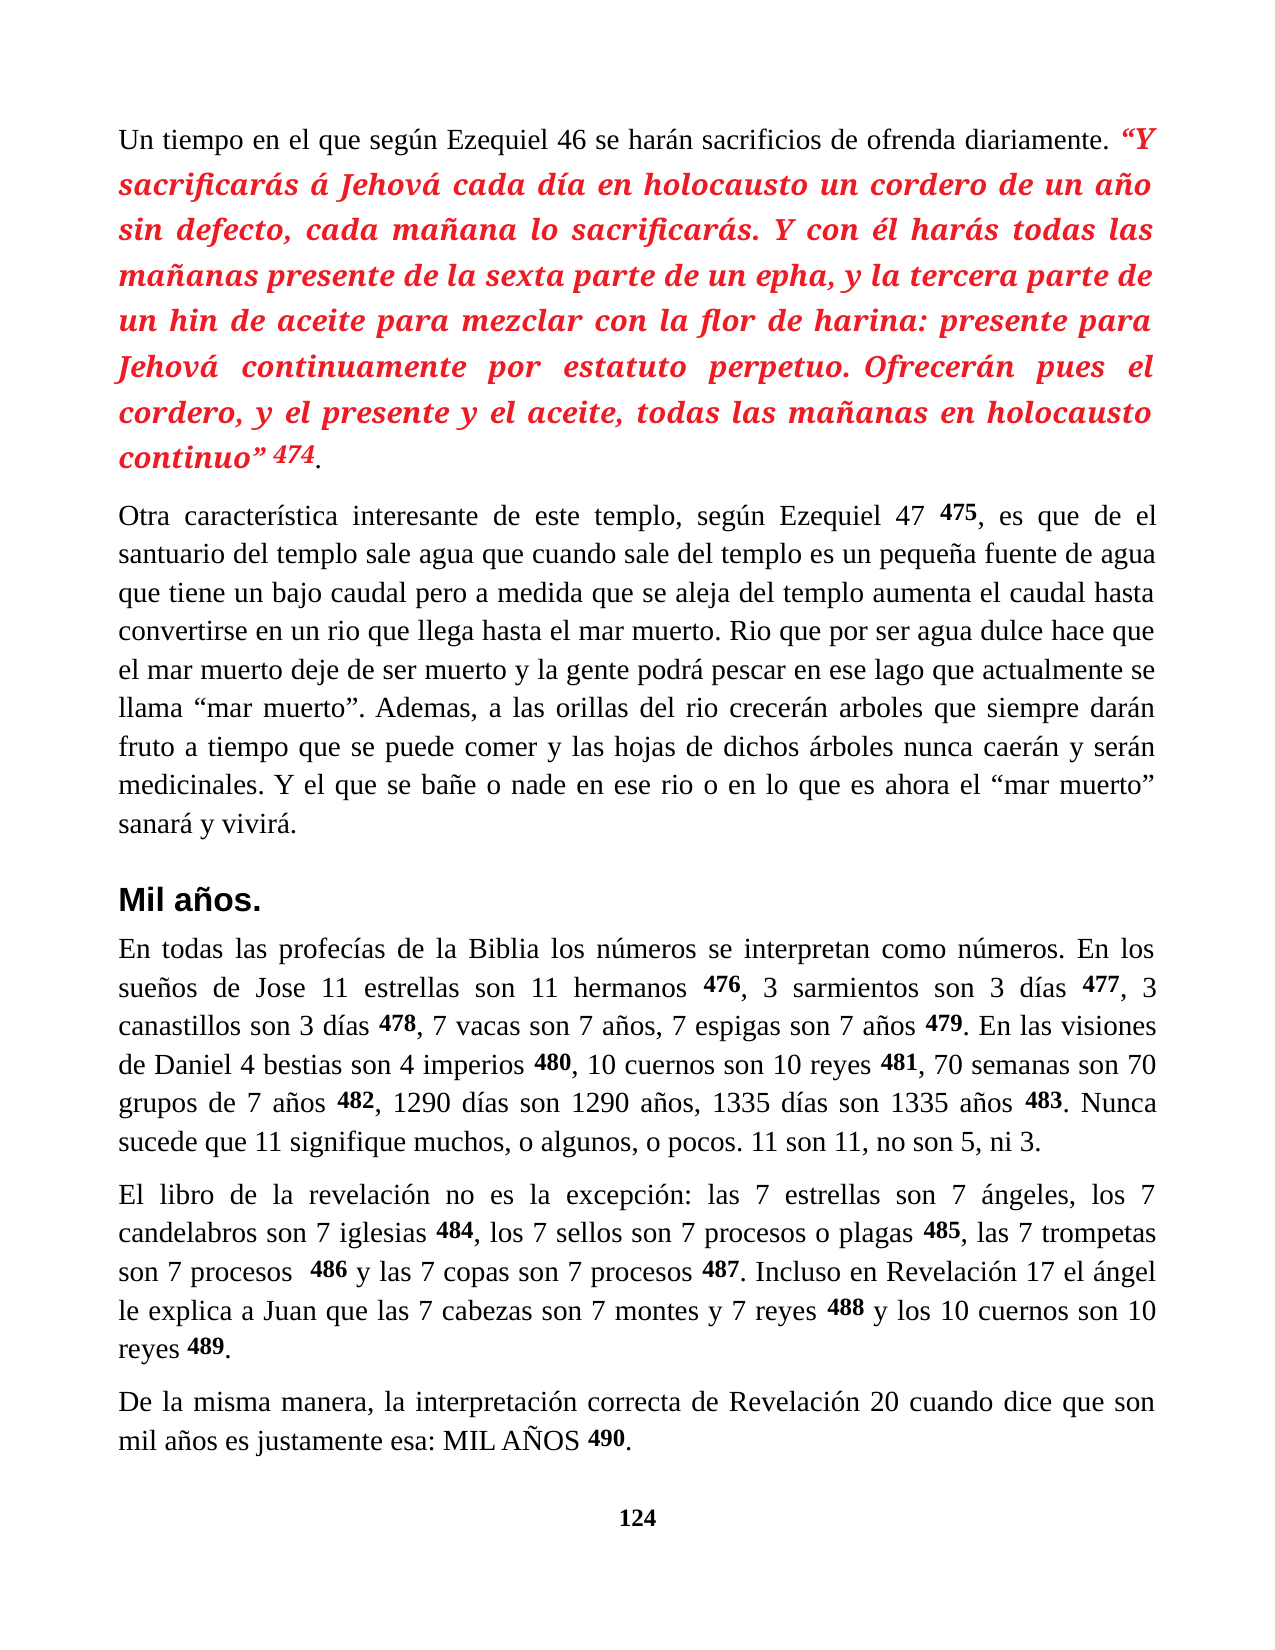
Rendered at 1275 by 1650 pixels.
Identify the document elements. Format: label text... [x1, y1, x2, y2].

text Un tiempo en el que según Ezequiel 46 se harán sacrificios de ofrenda diariamente. “Y sacrificarás á Jehová cada día en holocausto un cordero de un año sin defecto, cada mañana lo sacrificarás. Y con él harás todas las mañanas presente de la sexta parte de un epha, y la tercera parte de un hin de aceite para mezclar con la flor de harina: presente para Jehová continuamente por estatuto perpetuo. Ofrecerán pues el cordero, y el presente y el aceite, todas las mañanas en holocausto continuo” . [118, 118, 1157, 477]
text En todas las profecías de la Biblia los números se interpretan como números. En los sueños de Jose 11 estrellas son 11 hermanos , 3 sarmientos son 3 días , 3 canastillos son 3 días , 7 vacas son 7 años, 7 espigas son 7 años . En las visiones de Daniel 4 bestias son 4 imperios , 10 cuernos son 10 reyes , 70 semanas son 70 grupos de 7 años , 1290 días son 1290 años, 1335 días son 1335 años . Nunca sucede que 11 signifique muchos, o algunos, o pocos. 11 son 11, no son 5, ni 3. [118, 931, 1157, 1157]
text De la misma manera, la interpretación correcta de Revelación 20 cuando dice que son mil años es justamente esa: MIL AÑOS . [118, 1384, 1157, 1456]
subtitle Mil años. [118, 880, 1157, 919]
text Otra característica interesante de este templo, según Ezequiel 47 , es que de el santuario del templo sale agua que cuando sale del templo es un pequeña fuente de agua que tiene un bajo caudal pero a medida que se aleja del templo aumenta el caudal hasta convertirse en un rio que llega hasta el mar muerto. Rio que por ser agua dulce hace que el mar muerto deje de ser muerto y la gente podrá pescar en ese lago que actualmente se llama “mar muerto”. Ademas, a las orillas del rio crecerán arboles que siempre darán fruto a tiempo que se puede comer y las hojas de dichos árboles nunca caerán y serán medicinales. Y el que se bañe o nade en ese rio o en lo que es ahora el “mar muerto” sanará y vivirá. [118, 498, 1157, 839]
text El libro de la revelación no es la excepción: las 7 estrellas son 7 ángeles, los 7 candelabros son 7 iglesias , los 7 sellos son 7 procesos o plagas , las 7 trompetas son 7 procesos y las 7 copas son 7 procesos . Incluso en Revelación 17 el ángel le explica a Juan que las 7 cabezas son 7 montes y 7 reyes y los 10 cuernos son 10 reyes . [118, 1177, 1157, 1365]
